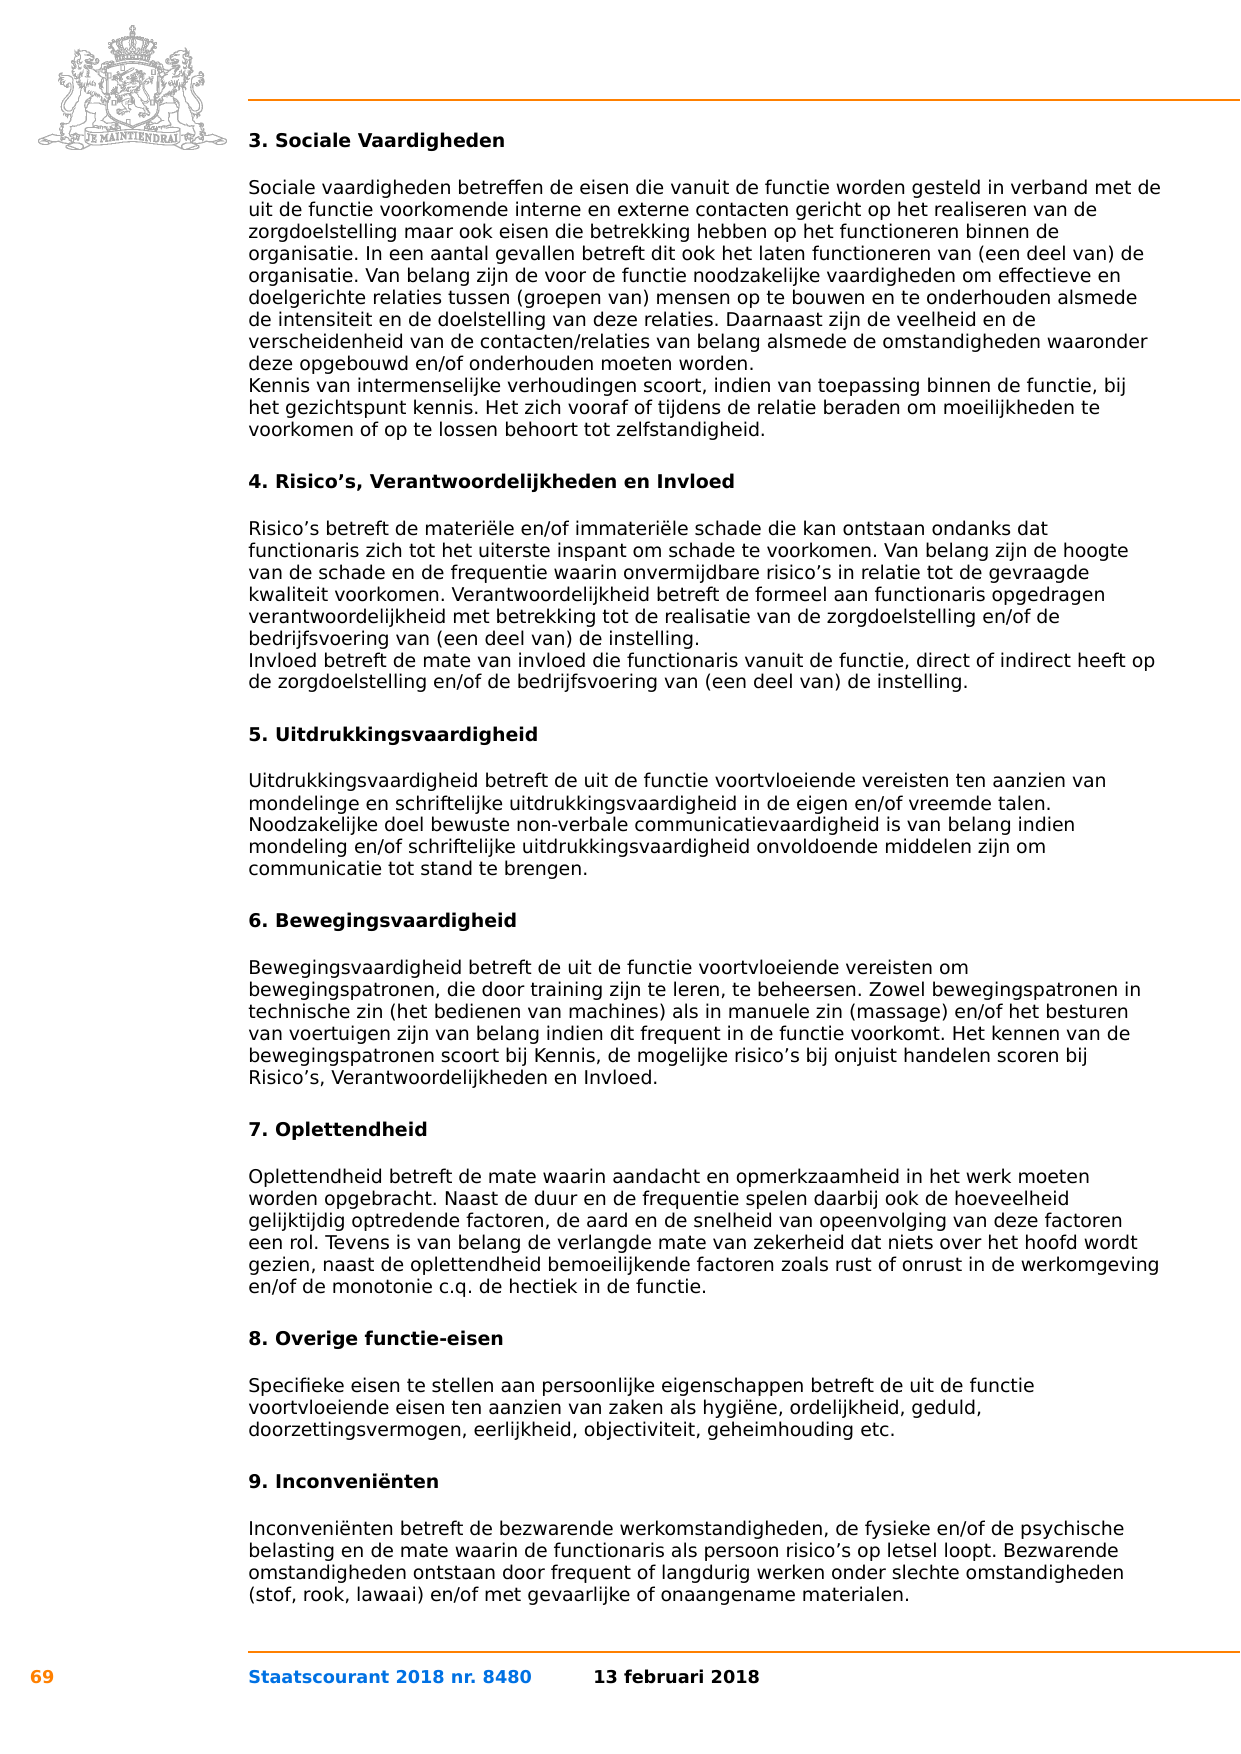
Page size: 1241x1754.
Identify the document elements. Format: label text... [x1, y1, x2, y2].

subtitle 4. Risico’s, Verantwoordelijkheden en Invloed [248, 471, 1163, 493]
text Bewegingsvaardigheid betreft de uit de functie voortvloeiende vereisten om bewegingspatronen, die door training zijn te leren, te beheersen. Zowel bewegingspatronen in technische zin (het bedienen van machines) als in manuele zin (massage) en/of het besturen van voertuigen zijn van belang indien dit frequent in de functie voorkomt. Het kennen van de bewegingspatronen scoort bij Kennis, de mogelijke risico’s bij onjuist handelen scoren bij Risico’s, Verantwoordelijkheden en Invloed. [248, 957, 1163, 1089]
subtitle 9. Inconveniënten [248, 1471, 1163, 1493]
subtitle 7. Oplettendheid [248, 1119, 1163, 1141]
text Invloed betreft de mate van invloed die functionaris vanuit de functie, direct of indirect heeft op de zorgdoelstelling en/of de bedrijfsvoering van (een deel van) de instelling. [248, 649, 1163, 693]
subtitle 5. Uitdrukkingsvaardigheid [248, 723, 1163, 745]
text Risico’s betreft de materiële en/of immateriële schade die kan ontstaan ondanks dat functionaris zich tot het uiterste inspant om schade te voorkomen. Van belang zijn de hoogte van de schade en de frequentie waarin onvermijdbare risico’s in relatie tot de gevraagde kwaliteit voorkomen. Verantwoordelijkheid betreft de formeel aan functionaris opgedragen verantwoordelijkheid met betrekking tot de realisatie van de zorgdoelstelling en/of de bedrijfsvoering van (een deel van) de instelling. [248, 518, 1163, 649]
text Oplettendheid betreft de mate waarin aandacht en opmerkzaamheid in het werk moeten worden opgebracht. Naast de duur en de frequentie spelen daarbij ook de hoeveelheid gelijktijdig optredende factoren, de aard en de snelheid van opeenvolging van deze factoren een rol. Tevens is van belang de verlangde mate van zekerheid dat niets over het hoofd wordt gezien, naast de oplettendheid bemoeilijkende factoren zoals rust of onrust in de werkomgeving en/of de monotonie c.q. de hectiek in de functie. [248, 1166, 1163, 1298]
subtitle 3. Sociale Vaardigheden [248, 130, 1163, 152]
text Specifieke eisen te stellen aan persoonlijke eigenschappen betreft de uit de functie voortvloeiende eisen ten aanzien van zaken als hygiëne, ordelijkheid, geduld, doorzettingsvermogen, eerlijkheid, objectiviteit, geheimhouding etc. [248, 1375, 1163, 1441]
text Uitdrukkingsvaardigheid betreft de uit de functie voortvloeiende vereisten ten aanzien van mondelinge en schriftelijke uitdrukkingsvaardigheid in de eigen en/of vreemde talen. Noodzakelijke doel bewuste non-verbale communicatievaardigheid is van belang indien mondeling en/of schriftelijke uitdrukkingsvaardigheid onvoldoende middelen zijn om communicatie tot stand te brengen. [248, 770, 1163, 880]
text Inconveniënten betreft de bezwarende werkomstandigheden, de fysieke en/of de psychische belasting en de mate waarin de functionaris als persoon risico’s op letsel loopt. Bezwarende omstandigheden ontstaan door frequent of langdurig werken onder slechte omstandigheden (stof, rook, lawaai) en/of met gevaarlijke of onaangename materialen. [248, 1518, 1163, 1606]
text Sociale vaardigheden betreffen de eisen die vanuit de functie worden gesteld in verband met de uit de functie voorkomende interne en externe contacten gericht op het realiseren van de zorgdoelstelling maar ook eisen die betrekking hebben op het functioneren binnen de organisatie. In een aantal gevallen betreft dit ook het laten functioneren van (een deel van) de organisatie. Van belang zijn de voor de functie noodzakelijke vaardigheden om effectieve en doelgerichte relaties tussen (groepen van) mensen op te bouwen en te onderhouden alsmede de intensiteit en de doelstelling van deze relaties. Daarnaast zijn de veelheid en de verscheidenheid van de contacten/relaties van belang alsmede de omstandigheden waaronder deze opgebouwd en/of onderhouden moeten worden. [248, 177, 1163, 375]
subtitle 8. Overige functie-eisen [248, 1328, 1163, 1350]
text Kennis van intermenselijke verhoudingen scoort, indien van toepassing binnen de functie, bij het gezichtspunt kennis. Het zich vooraf of tijdens de relatie beraden om moeilijkheden te voorkomen of op te lossen behoort tot zelfstandigheid. [248, 375, 1163, 441]
picture [38, 25, 227, 150]
subtitle 6. Bewegingsvaardigheid [248, 910, 1163, 932]
